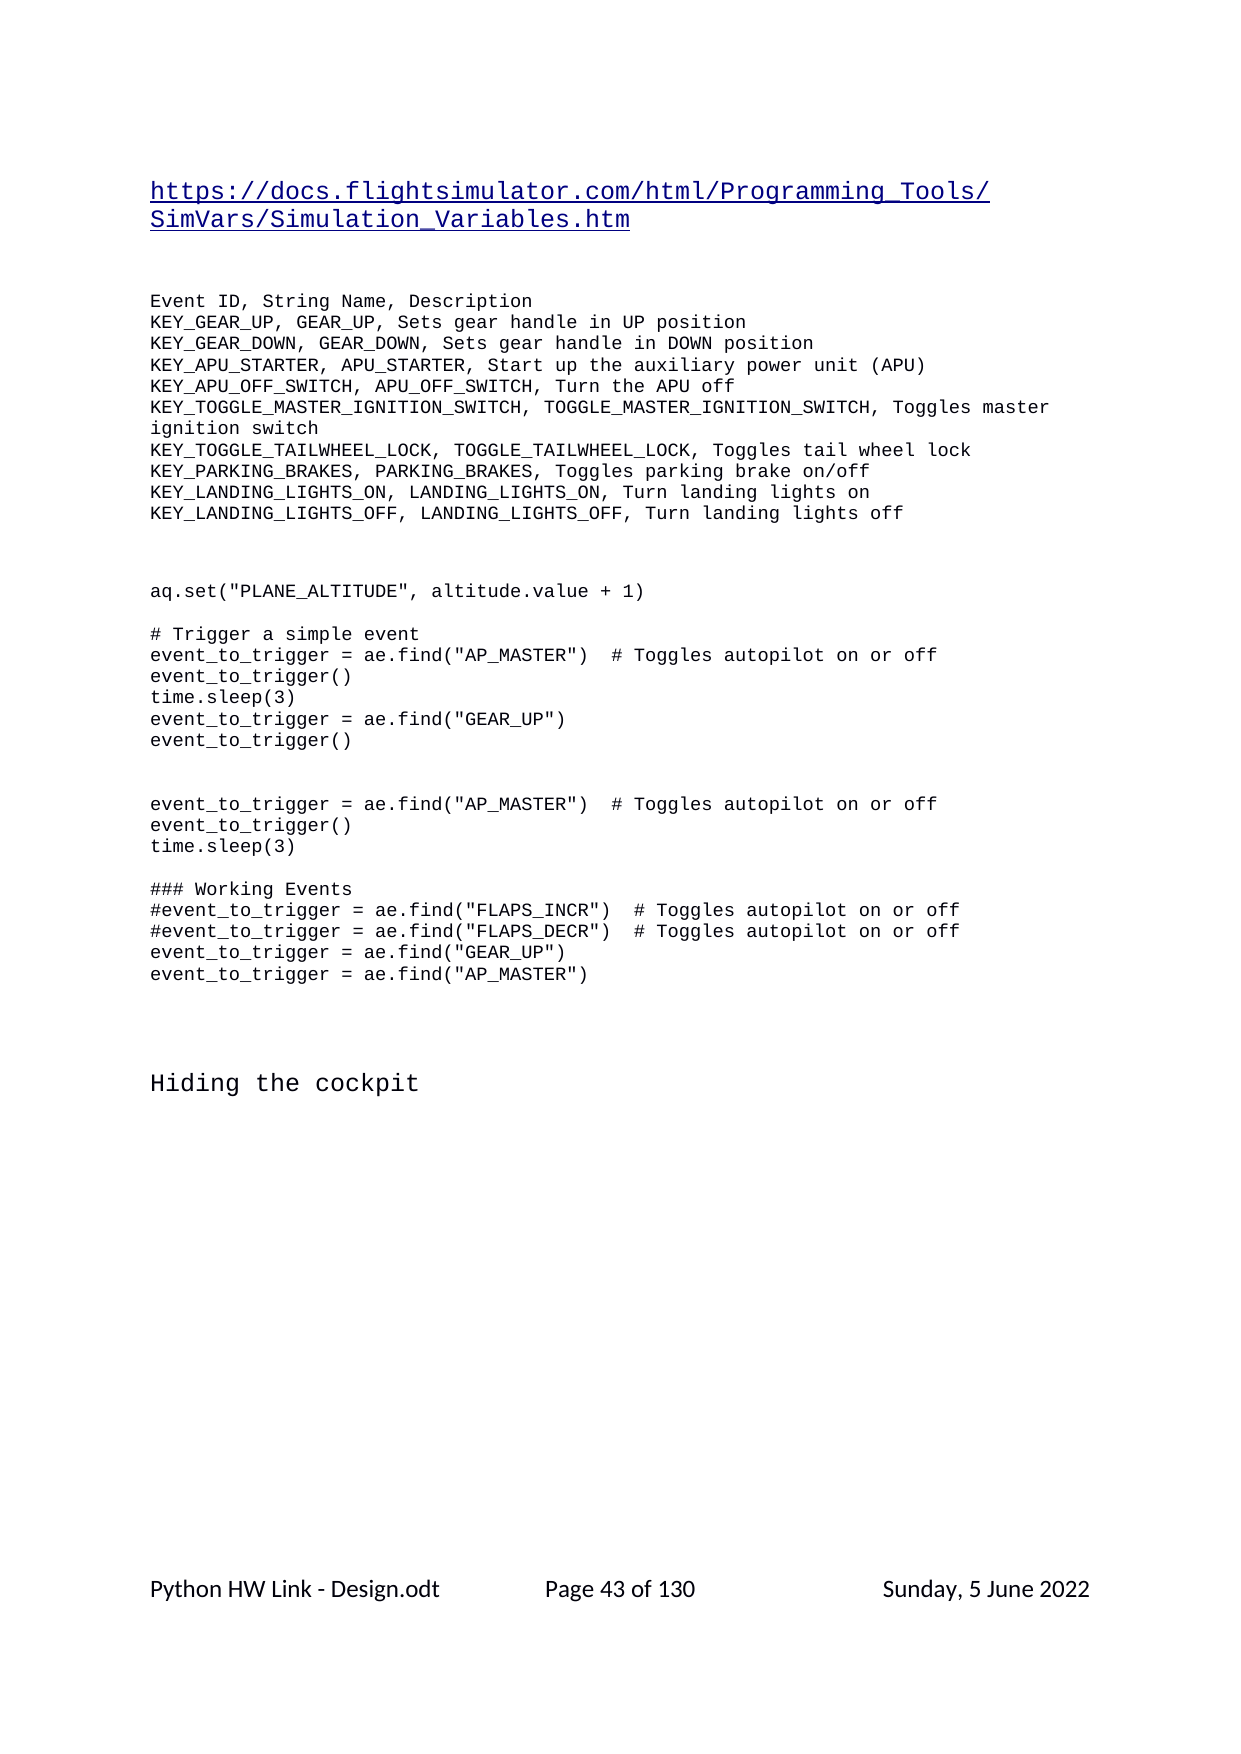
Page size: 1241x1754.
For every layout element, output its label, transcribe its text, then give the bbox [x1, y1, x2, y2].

text Hiding the cockpit [150, 1071, 1090, 1099]
text https://docs.flightsimulator.com/html/Programming_Tools/SimVars/Simulation_Variables.htm [150, 178, 1090, 235]
text KEY_APU_STARTER, APU_STARTER, Start up the auxiliary power unit (APU) [150, 355, 1090, 377]
text event_to_trigger = ae.find("AP_MASTER") [150, 964, 1090, 986]
text aq.set("PLANE_ALTITUDE", altitude.value + 1) [150, 582, 1090, 603]
text event_to_trigger() [150, 731, 1090, 752]
text event_to_trigger = ae.find("AP_MASTER") # Toggles autopilot on or off [150, 794, 1090, 816]
text KEY_GEAR_DOWN, GEAR_DOWN, Sets gear handle in DOWN position [150, 334, 1090, 355]
text KEY_GEAR_UP, GEAR_UP, Sets gear handle in UP position [150, 313, 1090, 334]
text event_to_trigger() [150, 667, 1090, 688]
text event_to_trigger() [150, 816, 1090, 837]
text event_to_trigger = ae.find("GEAR_UP") [150, 709, 1090, 731]
text time.sleep(3) [150, 688, 1090, 709]
text KEY_PARKING_BRAKES, PARKING_BRAKES, Toggles parking brake on/off [150, 462, 1090, 483]
text KEY_APU_OFF_SWITCH, APU_OFF_SWITCH, Turn the APU off [150, 377, 1090, 398]
text time.sleep(3) [150, 837, 1090, 858]
text KEY_TOGGLE_MASTER_IGNITION_SWITCH, TOGGLE_MASTER_IGNITION_SWITCH, Toggles master ignition switch [150, 398, 1090, 440]
text #event_to_trigger = ae.find("FLAPS_DECR") # Toggles autopilot on or off [150, 922, 1090, 943]
text KEY_TOGGLE_TAILWHEEL_LOCK, TOGGLE_TAILWHEEL_LOCK, Toggles tail wheel lock [150, 440, 1090, 462]
text event_to_trigger = ae.find("AP_MASTER") # Toggles autopilot on or off [150, 646, 1090, 667]
text KEY_LANDING_LIGHTS_ON, LANDING_LIGHTS_ON, Turn landing lights on [150, 483, 1090, 504]
text ### Working Events [150, 879, 1090, 901]
text Event ID, String Name, Description [150, 292, 1090, 313]
text #event_to_trigger = ae.find("FLAPS_INCR") # Toggles autopilot on or off [150, 901, 1090, 922]
text event_to_trigger = ae.find("GEAR_UP") [150, 943, 1090, 964]
text KEY_LANDING_LIGHTS_OFF, LANDING_LIGHTS_OFF, Turn landing lights off [150, 504, 1090, 525]
text # Trigger a simple event [150, 624, 1090, 646]
